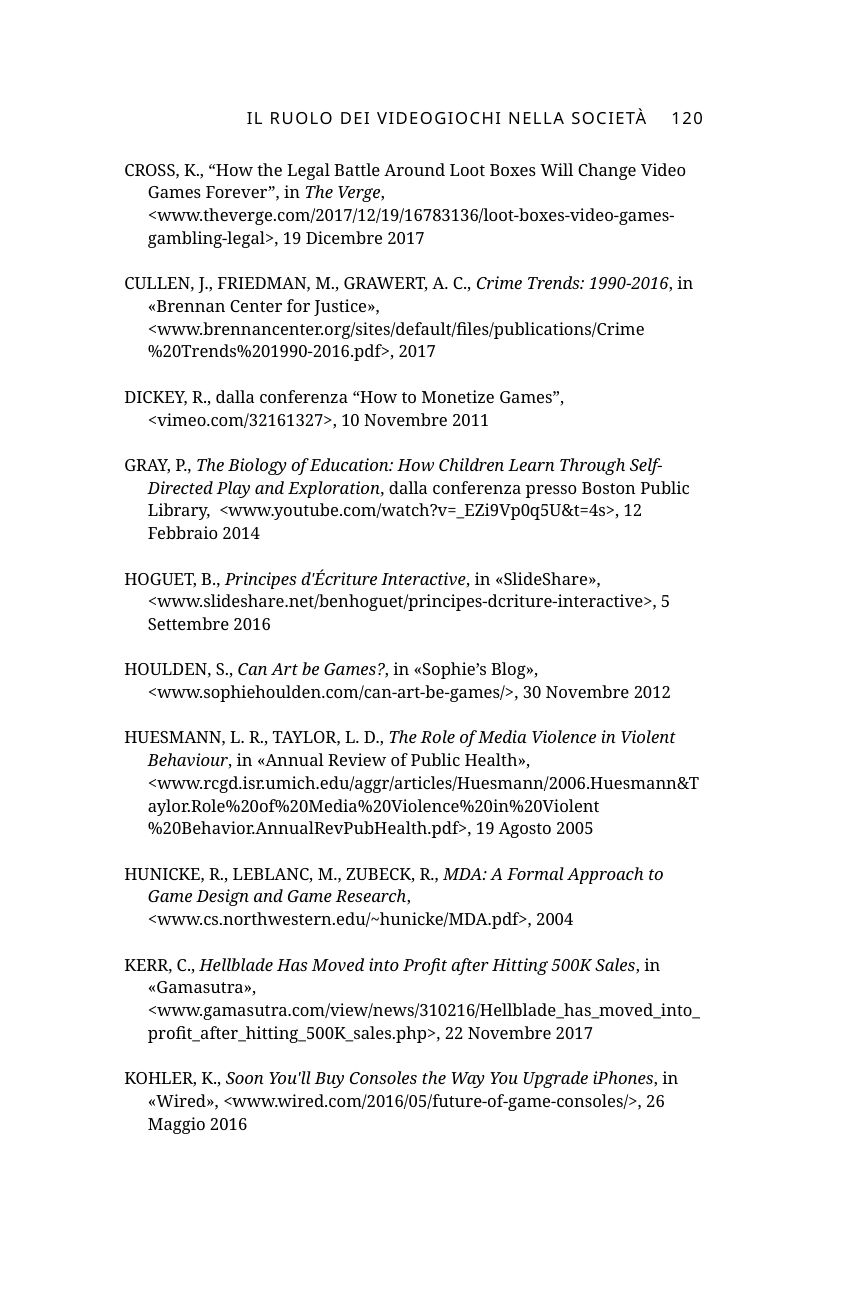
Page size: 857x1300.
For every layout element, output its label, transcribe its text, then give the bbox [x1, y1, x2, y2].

text HUESMANN, L. R., TAYLOR, L. D., The Role of Media Violence in Violent Behaviour, in «Annual Review of Public Health», <www.rcgd.isr.umich.edu/aggr/articles/Huesmann/2006.Huesmann&Taylor.Role%20of%20Media%20Violence%20in%20Violent%20Behavior.AnnualRevPubHealth.pdf>, 19 Agosto 2005 [124, 726, 703, 840]
text HOGUET, B., Principes d'Écriture Interactive, in «SlideShare», <www.slideshare.net/benhoguet/principes-dcriture-interactive>, 5 Settembre 2016 [124, 567, 703, 635]
text CROSS, K., “How the Legal Battle Around Loot Boxes Will Change Video Games Forever”, in The Verge, <www.theverge.com/2017/12/19/16783136/loot-boxes-video-games-gambling-legal>, 19 Dicembre 2017 [124, 158, 703, 249]
text GRAY, P., The Biology of Education: How Children Learn Through Self-Directed Play and Exploration, dalla conferenza presso Boston Public Library, <www.youtube.com/watch?v=_EZi9Vp0q5U&t=4s>, 12 Febbraio 2014 [124, 454, 703, 544]
text KERR, C., Hellblade Has Moved into Profit after Hitting 500K Sales, in «Gamasutra», <www.gamasutra.com/view/news/310216/Hellblade_has_moved_into_profit_after_hitting_500K_sales.php>, 22 Novembre 2017 [124, 953, 703, 1044]
text HUNICKE, R., LEBLANC, M., ZUBECK, R., MDA: A Formal Approach to Game Design and Game Research, <www.cs.northwestern.edu/~hunicke/MDA.pdf>, 2004 [124, 862, 703, 931]
text KOHLER, K., Soon You'll Buy Consoles the Way You Upgrade iPhones, in «Wired», <www.wired.com/2016/05/future-of-game-consoles/>, 26 Maggio 2016 [124, 1067, 703, 1135]
text DICKEY, R., dalla conferenza “How to Monetize Games”, <vimeo.com/32161327>, 10 Novembre 2011 [124, 386, 703, 431]
text CULLEN, J., FRIEDMAN, M., GRAWERT, A. C., Crime Trends: 1990-2016, in «Brennan Center for Justice», <www.brennancenter.org/sites/default/files/publications/Crime%20Trends%201990-2016.pdf>, 2017 [124, 272, 703, 363]
text HOULDEN, S., Can Art be Games?, in «Sophie’s Blog», <www.sophiehoulden.com/can-art-be-games/>, 30 Novembre 2012 [124, 658, 703, 703]
